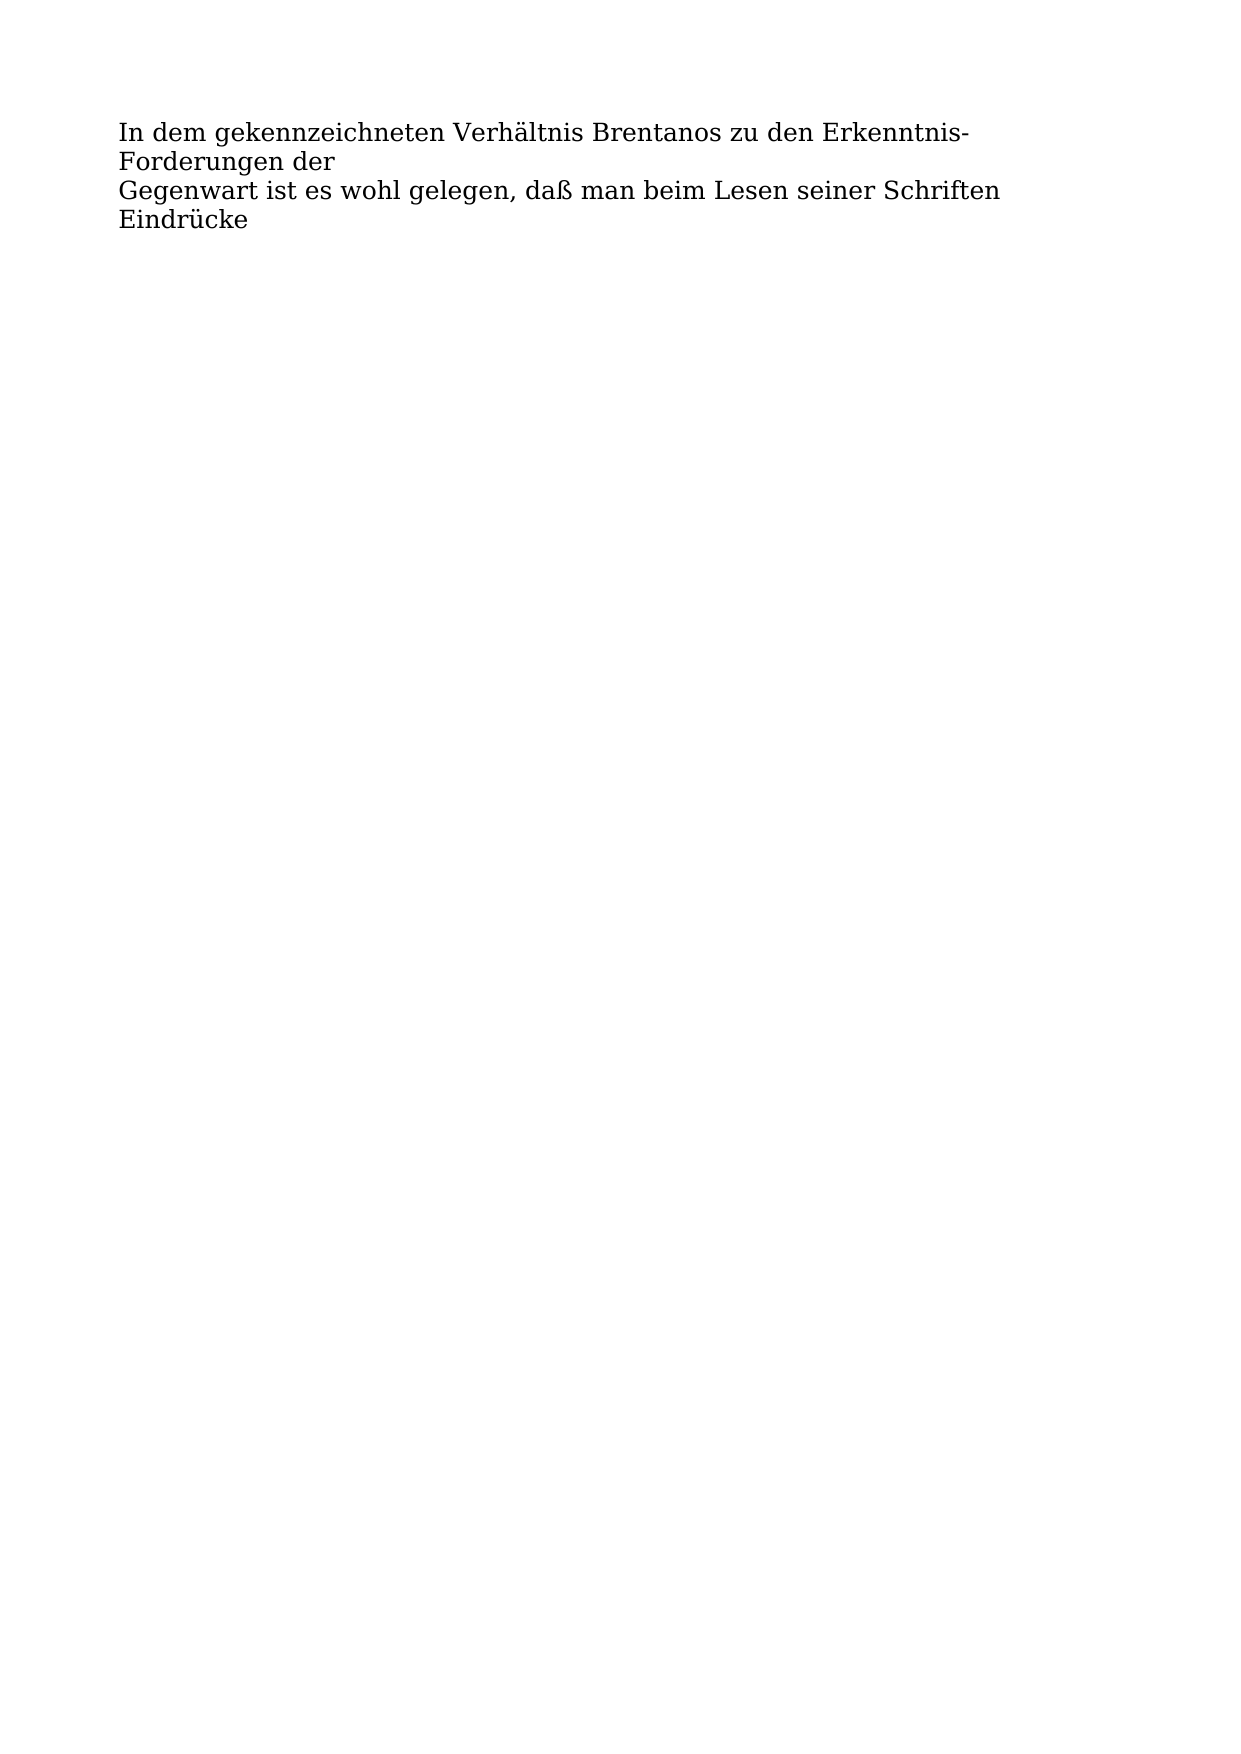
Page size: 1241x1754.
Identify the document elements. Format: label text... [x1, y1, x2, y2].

text In dem gekennzeichneten Verhältnis Brentanos zu den Erkenntnis-Forderungen der [118, 118, 1122, 176]
text Gegenwart ist es wohl gelegen, daß man beim Lesen seiner Schriften Eindrücke [118, 176, 1122, 235]
